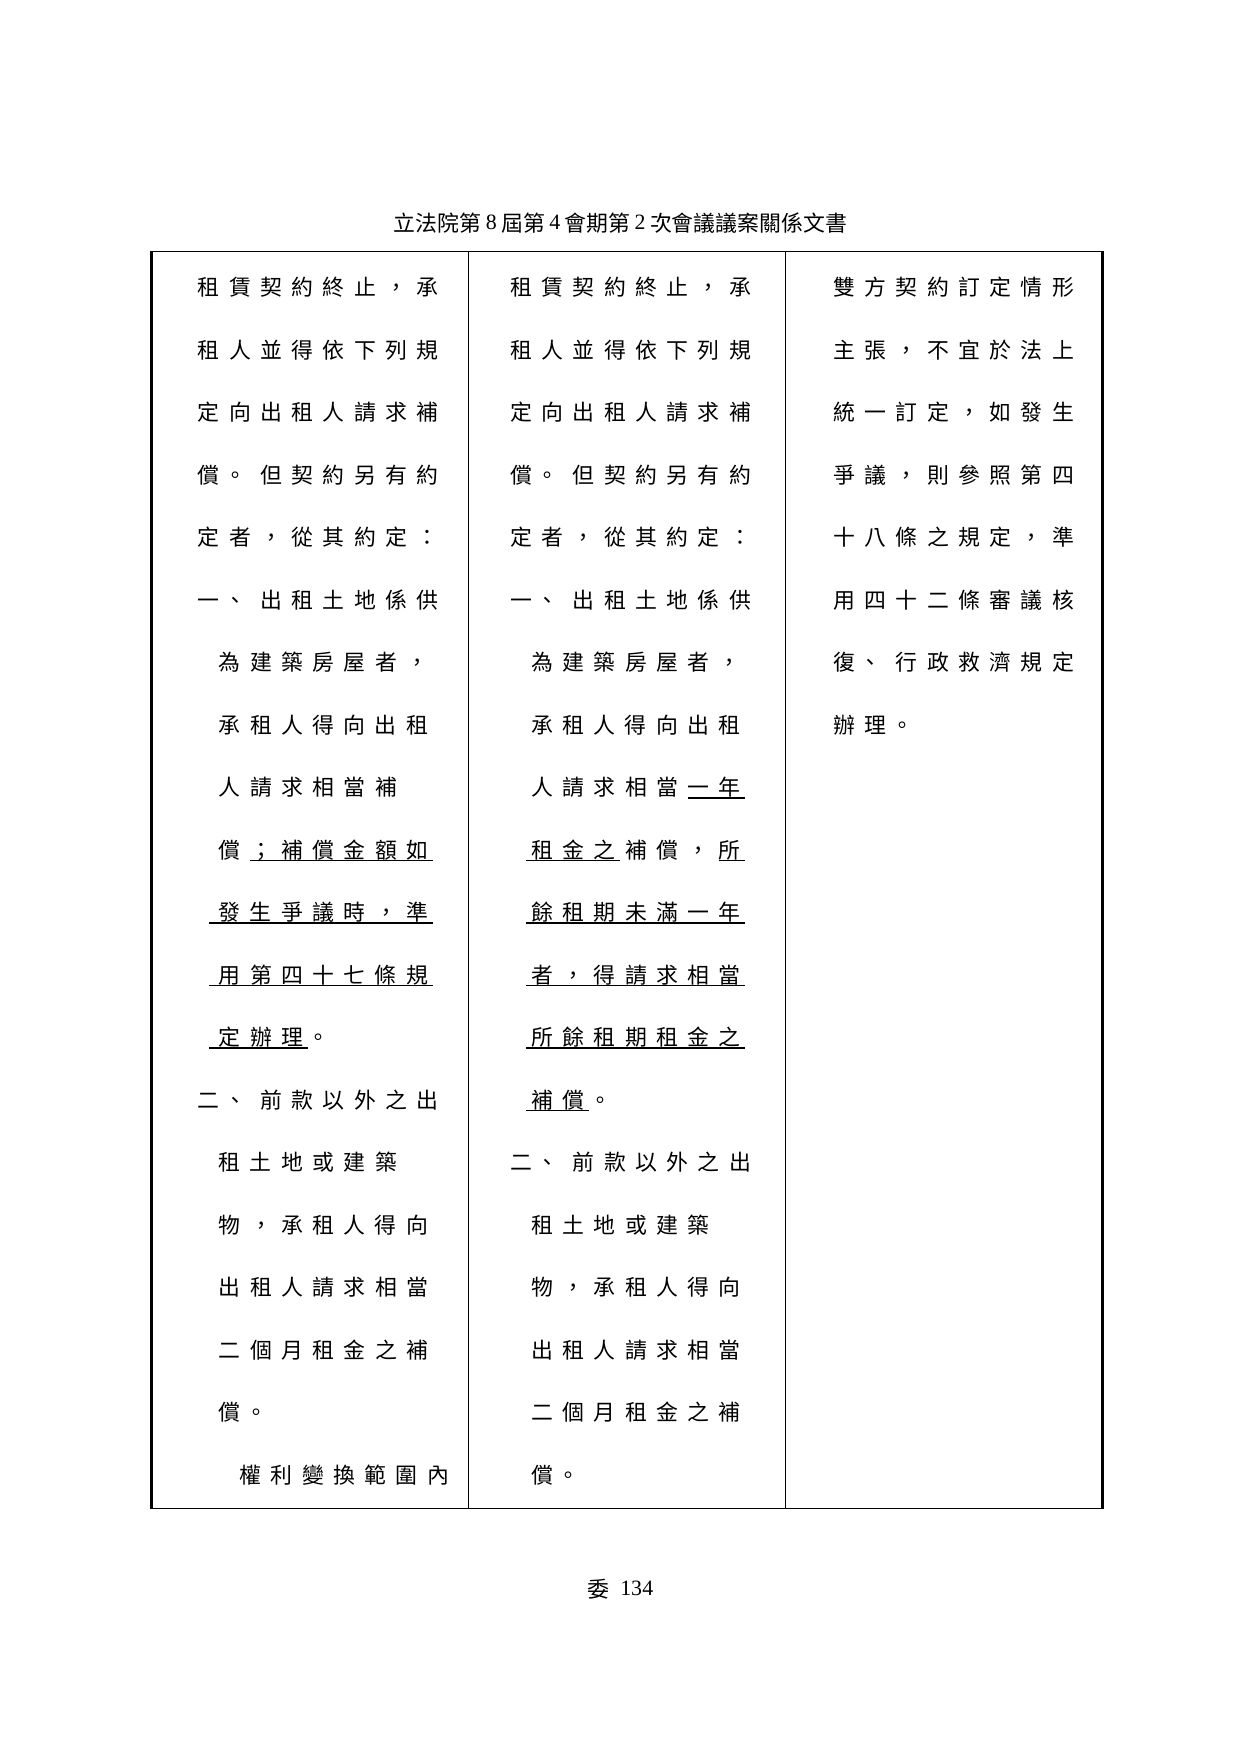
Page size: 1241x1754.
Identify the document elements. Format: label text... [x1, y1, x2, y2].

table_cell 雙方契約訂定情形主張，不宜於法上統一訂定，如發生爭議，則參照第四十八條之規定，準用四十二條審議核復、行政救濟規定辦理。 [786, 252, 1101, 1508]
table_cell 租賃契約終止，承租人並得依下列規定向出租人請求補償。但契約另有約定者，從其約定： 一、出租土地係供為建築房屋者，承租人得向出租人請求相當補償；補償金額如發生爭議時，準用第四十七條規定辦理。 二、前款以外之出租土地或建築物，承租人得向出租人請求相當二個月租金之補償。 權利變換範圍內 [153, 252, 468, 1508]
table_cell 租賃契約終止，承租人並得依下列規定向出租人請求補償。但契約另有約定者，從其約定： 一、出租土地係供為建築房屋者，承租人得向出租人請求相當一年租金之補償，所餘租期未滿一年者，得請求相當所餘租期租金之補償。 二、前款以外之出租土地或建築物，承租人得向出租人請求相當二個月租金之補償。 [469, 252, 785, 1508]
